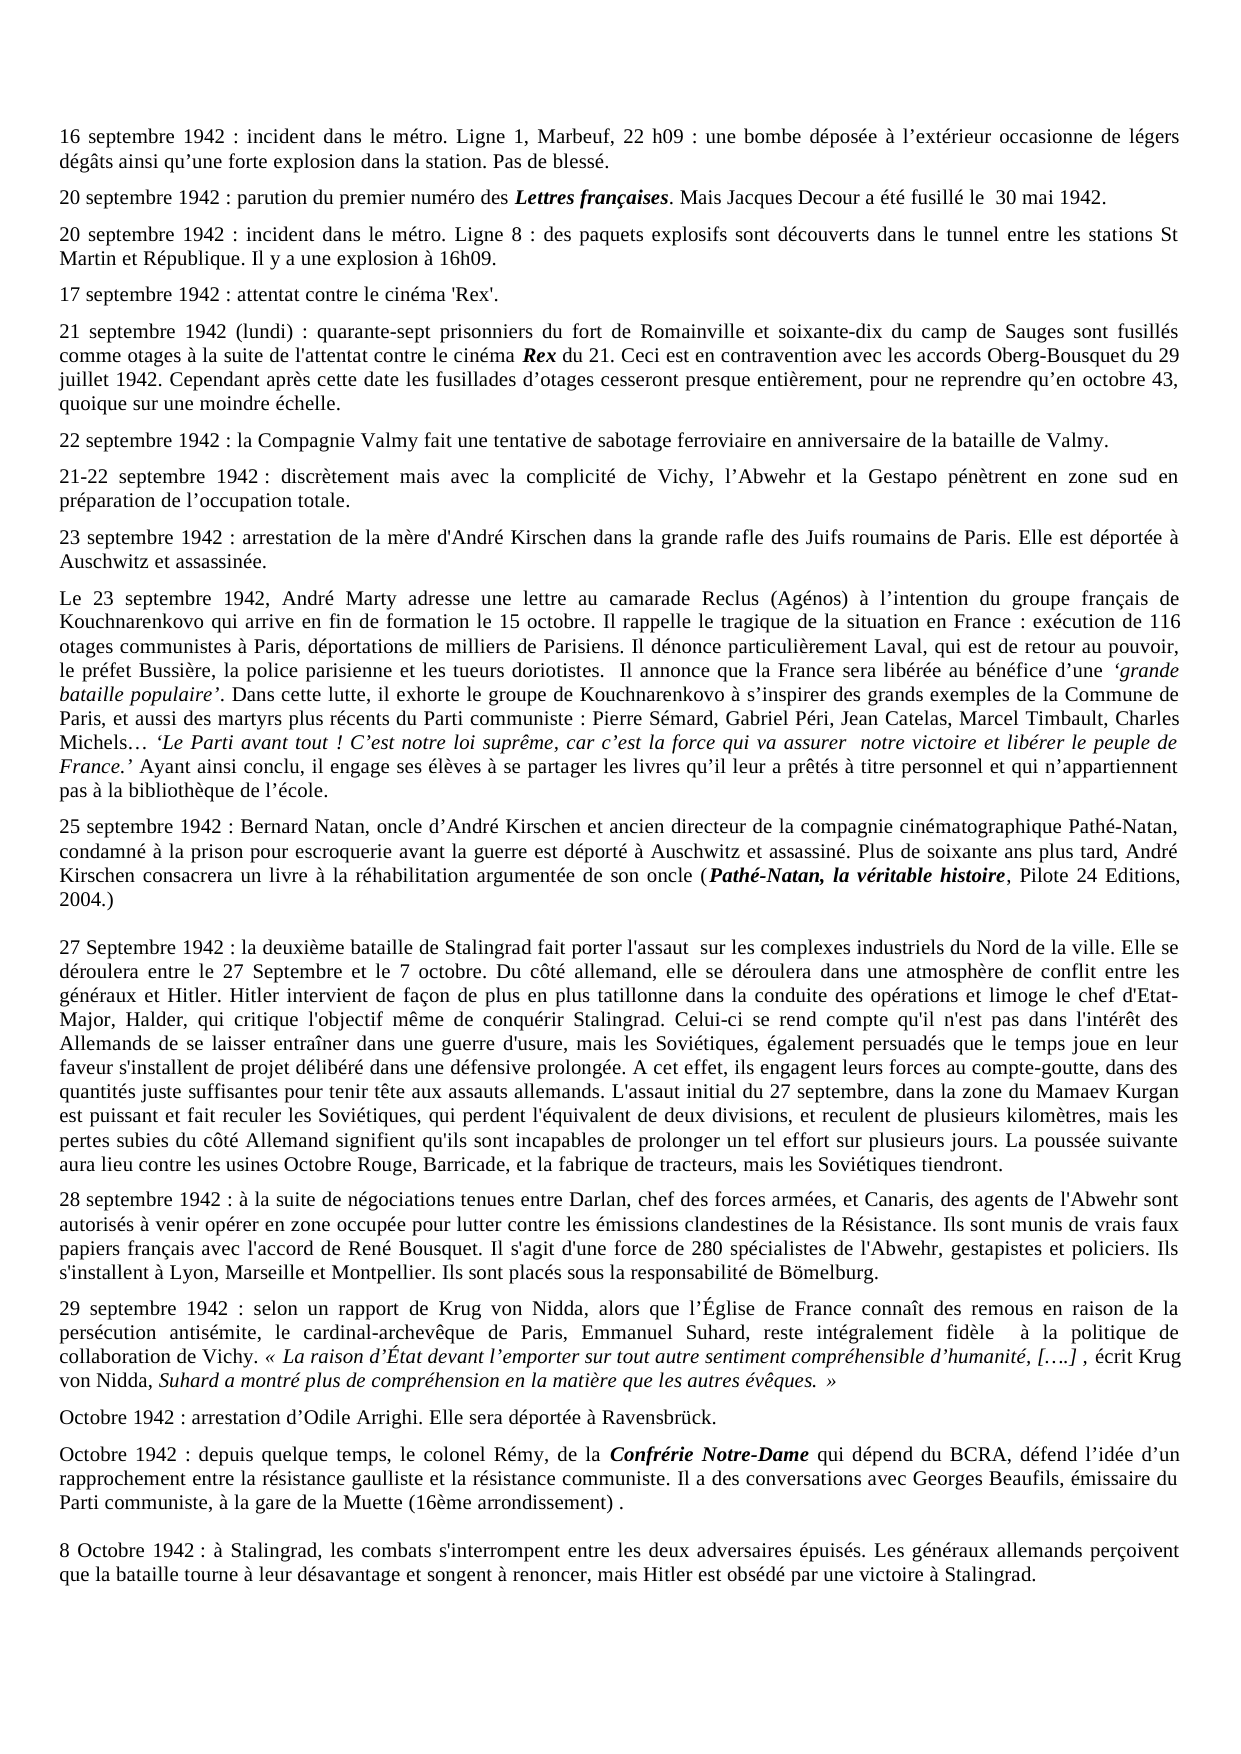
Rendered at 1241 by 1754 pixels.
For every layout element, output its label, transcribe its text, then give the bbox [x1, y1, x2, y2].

text 21-22 septembre 1942 : discrètement mais avec la complicité de Vichy, l’Abwehr et la Gestapo pénètrent en zone sud en préparation de l’occupation totale. [59, 464, 1181, 512]
text 23 septembre 1942 : arrestation de la mère d'André Kirschen dans la grande rafle des Juifs roumains de Paris. Elle est déportée à Auschwitz et assassinée. [59, 525, 1181, 573]
text 16 septembre 1942 : incident dans le métro. Ligne 1, Marbeuf, 22 h09 : une bombe déposée à l’extérieur occasionne de légers dégâts ainsi qu’une forte explosion dans la station. Pas de blessé. [59, 124, 1181, 172]
text 29 septembre 1942 : selon un rapport de Krug von Nidda, alors que l’Église de France connaît des remous en raison de la persécution antisémite, le cardinal-archevêque de Paris, Emmanuel Suhard, reste intégralement fidèle à la politique de collaboration de Vichy. « La raison d’État devant l’emporter sur tout autre sentiment compréhensible d’humanité, [….] , écrit Krug von Nidda, Suhard a montré plus de compréhension en la matière que les autres évêques. » [59, 1296, 1181, 1392]
text 28 septembre 1942 : à la suite de négociations tenues entre Darlan, chef des forces armées, et Canaris, des agents de l'Abwehr sont autorisés à venir opérer en zone occupée pour lutter contre les émissions clandestines de la Résistance. Ils sont munis de vrais faux papiers français avec l'accord de René Bousquet. Il s'agit d'une force de 280 spécialistes de l'Abwehr, gestapistes et policiers. Ils s'installent à Lyon, Marseille et Montpellier. Ils sont placés sous la responsabilité de Bömelburg. [59, 1187, 1181, 1283]
text 17 septembre 1942 : attentat contre le cinéma 'Rex'. [59, 282, 1181, 306]
text 22 septembre 1942 : la Compagnie Valmy fait une tentative de sabotage ferroviaire en anniversaire de la bataille de Valmy. [59, 427, 1181, 452]
text Octobre 1942 : depuis quelque temps, le colonel Rémy, de la Confrérie Notre-Dame qui dépend du BCRA, défend l’idée d’un rapprochement entre la résistance gaulliste et la résistance communiste. Il a des conversations avec Georges Beaufils, émissaire du Parti communiste, à la gare de la Muette (16ème arrondissement) . [59, 1441, 1181, 1513]
text 8 Octobre 1942 : à Stalingrad, les combats s'interrompent entre les deux adversaires épuisés. Les généraux allemands perçoivent que la bataille tourne à leur désavantage et songent à renoncer, mais Hitler est obsédé par une victoire à Stalingrad. [59, 1538, 1181, 1586]
text 27 Septembre 1942 : la deuxième bataille de Stalingrad fait porter l'assaut sur les complexes industriels du Nord de la ville. Elle se déroulera entre le 27 Septembre et le 7 octobre. Du côté allemand, elle se déroulera dans une atmosphère de conflit entre les généraux et Hitler. Hitler intervient de façon de plus en plus tatillonne dans la conduite des opérations et limoge le chef d'Etat-Major, Halder, qui critique l'objectif même de conquérir Stalingrad. Celui-ci se rend compte qu'il n'est pas dans l'intérêt des Allemands de se laisser entraîner dans une guerre d'usure, mais les Soviétiques, également persuadés que le temps joue en leur faveur s'installent de projet délibéré dans une défensive prolongée. A cet effet, ils engagent leurs forces au compte-goutte, dans des quantités juste suffisantes pour tenir tête aux assauts allemands. L'assaut initial du 27 septembre, dans la zone du Mamaev Kurgan est puissant et fait reculer les Soviétiques, qui perdent l'équivalent de deux divisions, et reculent de plusieurs kilomètres, mais les pertes subies du côté Allemand signifient qu'ils sont incapables de prolonger un tel effort sur plusieurs jours. La poussée suivante aura lieu contre les usines Octobre Rouge, Barricade, et la fabrique de tracteurs, mais les Soviétiques tiendront. [59, 935, 1181, 1176]
text Le 23 septembre 1942, André Marty adresse une lettre au camarade Reclus (Agénos) à l’intention du groupe français de Kouchnarenkovo qui arrive en fin de formation le 15 octobre. Il rappelle le tragique de la situation en France : exécution de 116 otages communistes à Paris, déportations de milliers de Parisiens. Il dénonce particulièrement Laval, qui est de retour au pouvoir, le préfet Bussière, la police parisienne et les tueurs doriotistes. Il annonce que la France sera libérée au bénéfice d’une ‘grande bataille populaire’. Dans cette lutte, il exhorte le groupe de Kouchnarenkovo à s’inspirer des grands exemples de la Commune de Paris, et aussi des martyrs plus récents du Parti communiste : Pierre Sémard, Gabriel Péri, Jean Catelas, Marcel Timbault, Charles Michels… ‘Le Parti avant tout ! C’est notre loi suprême, car c’est la force qui va assurer notre victoire et libérer le peuple de France.’ Ayant ainsi conclu, il engage ses élèves à se partager les livres qu’il leur a prêtés à titre personnel et qui n’appartiennent pas à la bibliothèque de l’école. [59, 585, 1181, 802]
text Octobre 1942 : arrestation d’Odile Arrighi. Elle sera déportée à Ravensbrück. [59, 1405, 1181, 1429]
text 20 septembre 1942 : incident dans le métro. Ligne 8 : des paquets explosifs sont découverts dans le tunnel entre les stations St Martin et République. Il y a une explosion à 16h09. [59, 222, 1181, 270]
text 21 septembre 1942 (lundi) : quarante-sept prisonniers du fort de Romainville et soixante-dix du camp de Sauges sont fusillés comme otages à la suite de l'attentat contre le cinéma Rex du 21. Ceci est en contravention avec les accords Oberg-Bousquet du 29 juillet 1942. Cependant après cette date les fusillades d’otages cesseront presque entièrement, pour ne reprendre qu’en octobre 43, quoique sur une moindre échelle. [59, 319, 1181, 415]
text 25 septembre 1942 : Bernard Natan, oncle d’André Kirschen et ancien directeur de la compagnie cinématographique Pathé-Natan, condamné à la prison pour escroquerie avant la guerre est déporté à Auschwitz et assassiné. Plus de soixante ans plus tard, André Kirschen consacrera un livre à la réhabilitation argumentée de son oncle (Pathé-Natan, la véritable histoire, Pilote 24 Editions, 2004.) [59, 814, 1181, 911]
text 20 septembre 1942 : parution du premier numéro des Lettres françaises. Mais Jacques Decour a été fusillé le 30 mai 1942. [59, 185, 1181, 209]
